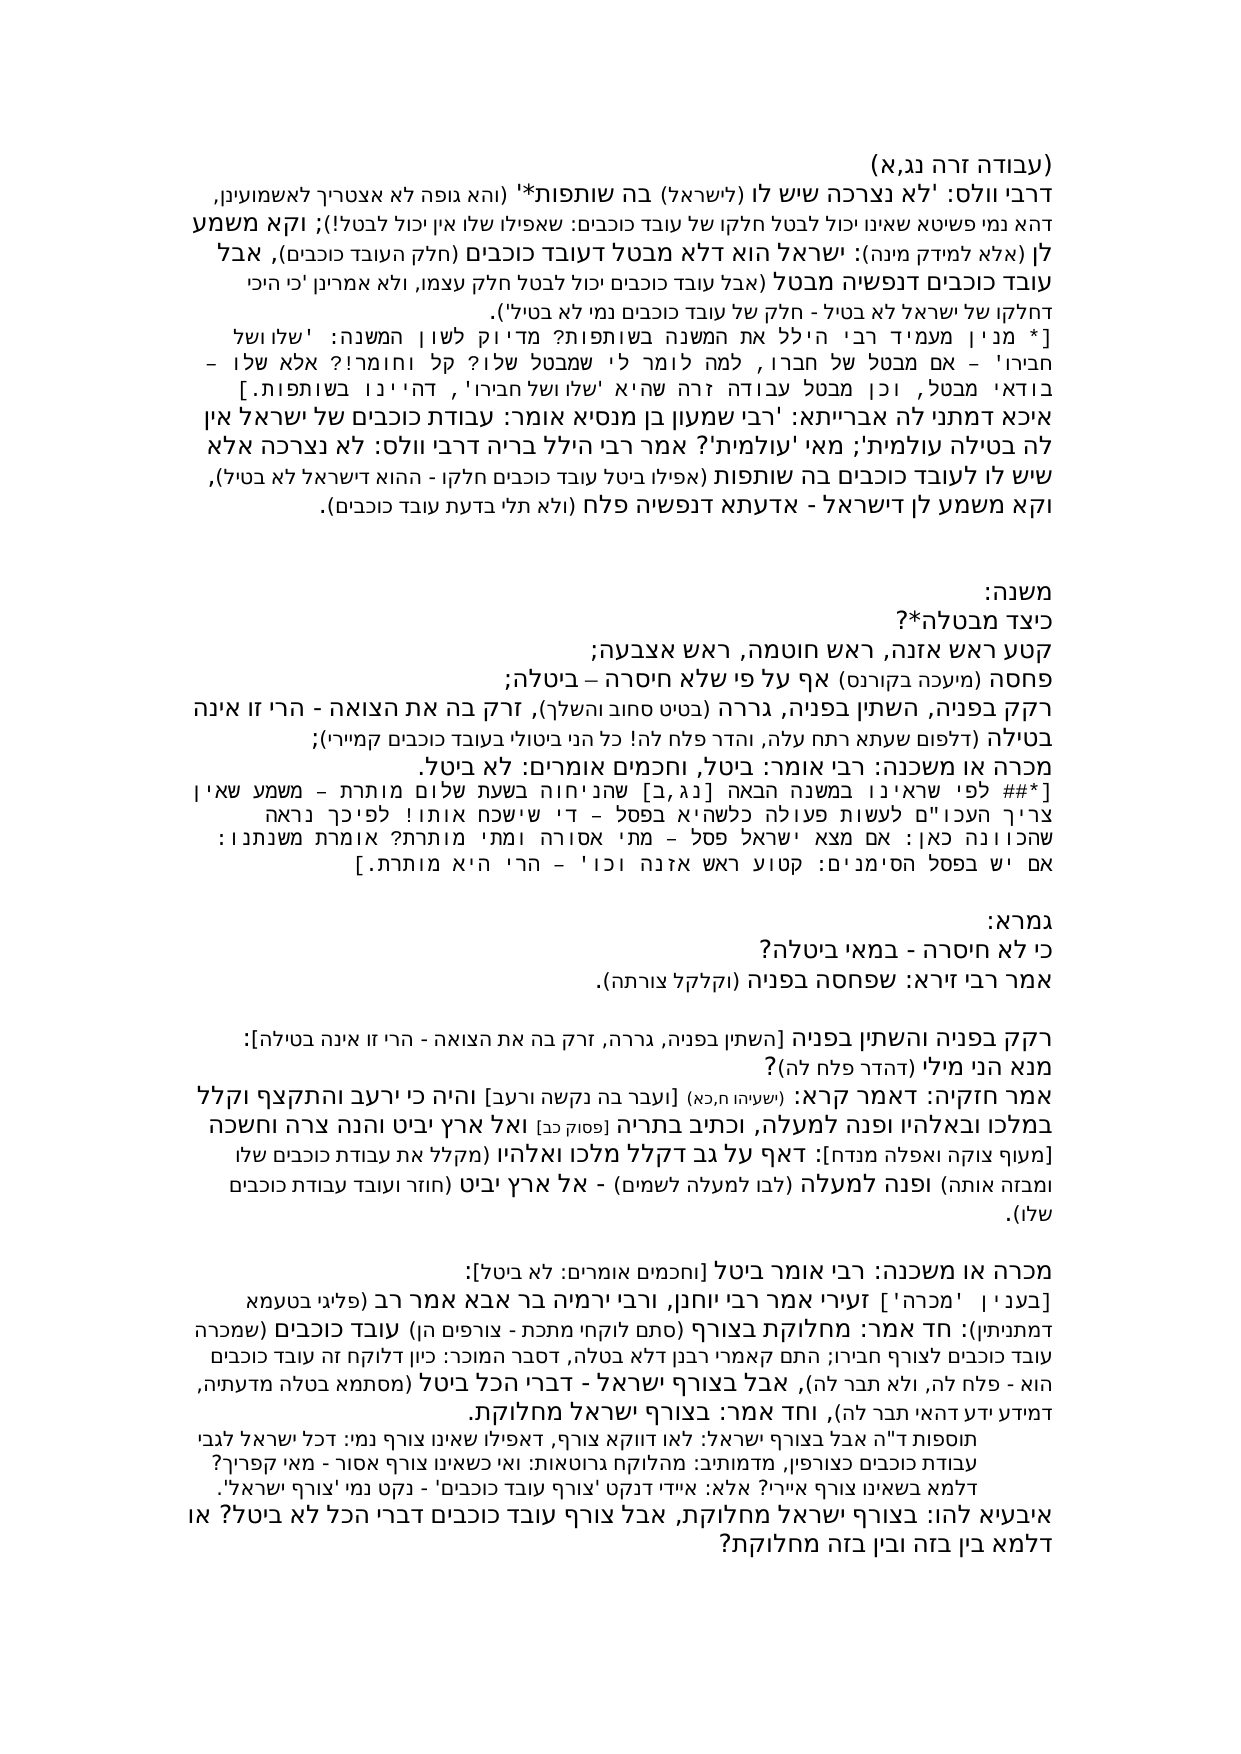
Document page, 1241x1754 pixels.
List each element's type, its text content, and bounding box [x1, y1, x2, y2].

text כי לא חיסרה - במאי ביטלה? [187, 936, 1053, 965]
text [בענין 'מכרה'] זעירי אמר רבי יוחנן, ורבי ירמיה בר אבא אמר רב (פליגי בטעמא דמתניתין): חד אמר: מחלוקת בצורף (סתם לוקחי מתכת - צורפים הן) עובד כוכבים (שמכרה עובד כוכבים לצורף חבירו; התם קאמרי רבנן דלא בטלה, דסבר המוכר: כיון דלוקח זה עובד כוכבים הוא - פלח לה, ולא תבר לה), אבל בצורף ישראל - דברי הכל ביטל (מסתמא בטלה מדעתיה, דמידע ידע דהאי תבר לה), וחד אמר: בצורף ישראל מחלוקת. [187, 1285, 1053, 1427]
text רקק בפניה, השתין בפניה, גררה (בטיט סחוב והשלך), זרק בה את הצואה - הרי זו אינה בטילה (דלפום שעתא רתח עלה, והדר פלח לה! כל הני ביטולי בעובד כוכבים קמיירי); [187, 693, 1053, 752]
text גמרא: [187, 906, 1053, 936]
text [*## לפי שראינו במשנה הבאה [נג,ב] שהניחוה בשעת שלום מותרת – משמע שאין צריך העכו"ם לעשות פעולה כלשהיא בפסל – די שישכח אותו! לפיכך נראה שהכוונה כאן: אם מצא ישראל פסל – מתי אסורה ומתי מותרת? אומרת משנתנו: אם יש בפסל הסימנים: קטוע ראש אזנה וכו' – הרי היא מותרת.] [187, 781, 1053, 878]
text (עבודה זרה נג,א) [187, 150, 1053, 179]
text איכא דמתני לה אברייתא: 'רבי שמעון בן מנסיא אומר: עבודת כוכבים של ישראל אין לה בטילה עולמית'; מאי 'עולמית'? אמר רבי הילל בריה דרבי וולס: לא נצרכה אלא שיש לו לעובד כוכבים בה שותפות (אפילו ביטל עובד כוכבים חלקו - ההוא דישראל לא בטיל), וקא משמע לן דישראל - אדעתא דנפשיה פלח (ולא תלי בדעת עובד כוכבים). [187, 402, 1053, 519]
text רקק בפניה והשתין בפניה [השתין בפניה, גררה, זרק בה את הצואה - הרי זו אינה בטילה]: [187, 1023, 1053, 1052]
text [* מנין מעמיד רבי הילל את המשנה בשותפות? מדיוק לשון המשנה: 'שלו ושל חבירו' – אם מבטל של חברו, למה לומר לי שמבטל שלו? קל וחומר!? אלא שלו – בודאי מבטל, וכן מבטל עבודה זרה שהיא 'שלו ושל חבירו', דהיינו בשותפות.] [187, 325, 1053, 402]
text קטע ראש אזנה, ראש חוטמה, ראש אצבעה; [187, 635, 1053, 664]
text אמר רבי זירא: שפחסה בפניה (וקלקל צורתה). [187, 965, 1053, 994]
text דרבי וולס: 'לא נצרכה שיש לו (לישראל) בה שותפות*' (והא גופה לא אצטריך לאשמועינן, דהא נמי פשיטא שאינו יכול לבטל חלקו של עובד כוכבים: שאפילו שלו אין יכול לבטל!); וקא משמע לן (אלא למידק מינה): ישראל הוא דלא מבטל דעובד כוכבים (חלק העובד כוכבים), אבל עובד כוכבים דנפשיה מבטל (אבל עובד כוכבים יכול לבטל חלק עצמו, ולא אמרינן 'כי היכי דחלקו של ישראל לא בטיל - חלק של עובד כוכבים נמי לא בטיל'). [187, 179, 1053, 325]
text מכרה או משכנה: רבי אומר: ביטל, וחכמים אומרים: לא ביטל. [187, 752, 1053, 781]
text כיצד מבטלה*? [187, 606, 1053, 635]
text תוספות ד"ה אבל בצורף ישראל: לאו דווקא צורף, דאפילו שאינו צורף נמי: דכל ישראל לגבי עבודת כוכבים כצורפין, מדמותיב: מהלוקח גרוטאות: ואי כשאינו צורף אסור - מאי קפריך? דלמא בשאינו צורף איירי? אלא: איידי דנקט 'צורף עובד כוכבים' - נקט נמי 'צורף ישראל'. [187, 1427, 978, 1500]
text איבעיא להו: בצורף ישראל מחלוקת, אבל צורף עובד כוכבים דברי הכל לא ביטל? או דלמא בין בזה ובין בזה מחלוקת? [187, 1500, 1053, 1558]
text פחסה (מיעכה בקורנס) אף על פי שלא חיסרה – ביטלה; [187, 664, 1053, 693]
text משנה: [187, 577, 1053, 606]
text אמר חזקיה: דאמר קרא: (ישעיהו ח,כא) [ועבר בה נקשה ורעב] והיה כי ירעב והתקצף וקלל במלכו ובאלהיו ופנה למעלה, וכתיב בתריה [פסוק כב] ואל ארץ יביט והנה צרה וחשכה [מעוף צוקה ואפלה מנדח]: דאף על גב דקלל מלכו ואלהיו (מקלל את עבודת כוכבים שלו ומבזה אותה) ופנה למעלה (לבו למעלה לשמים) - אל ארץ יביט (חוזר ועובד עבודת כוכבים שלו). [187, 1081, 1053, 1227]
text מנא הני מילי (דהדר פלח לה)? [187, 1052, 1053, 1081]
text מכרה או משכנה: רבי אומר ביטל [וחכמים אומרים: לא ביטל]: [187, 1256, 1053, 1285]
